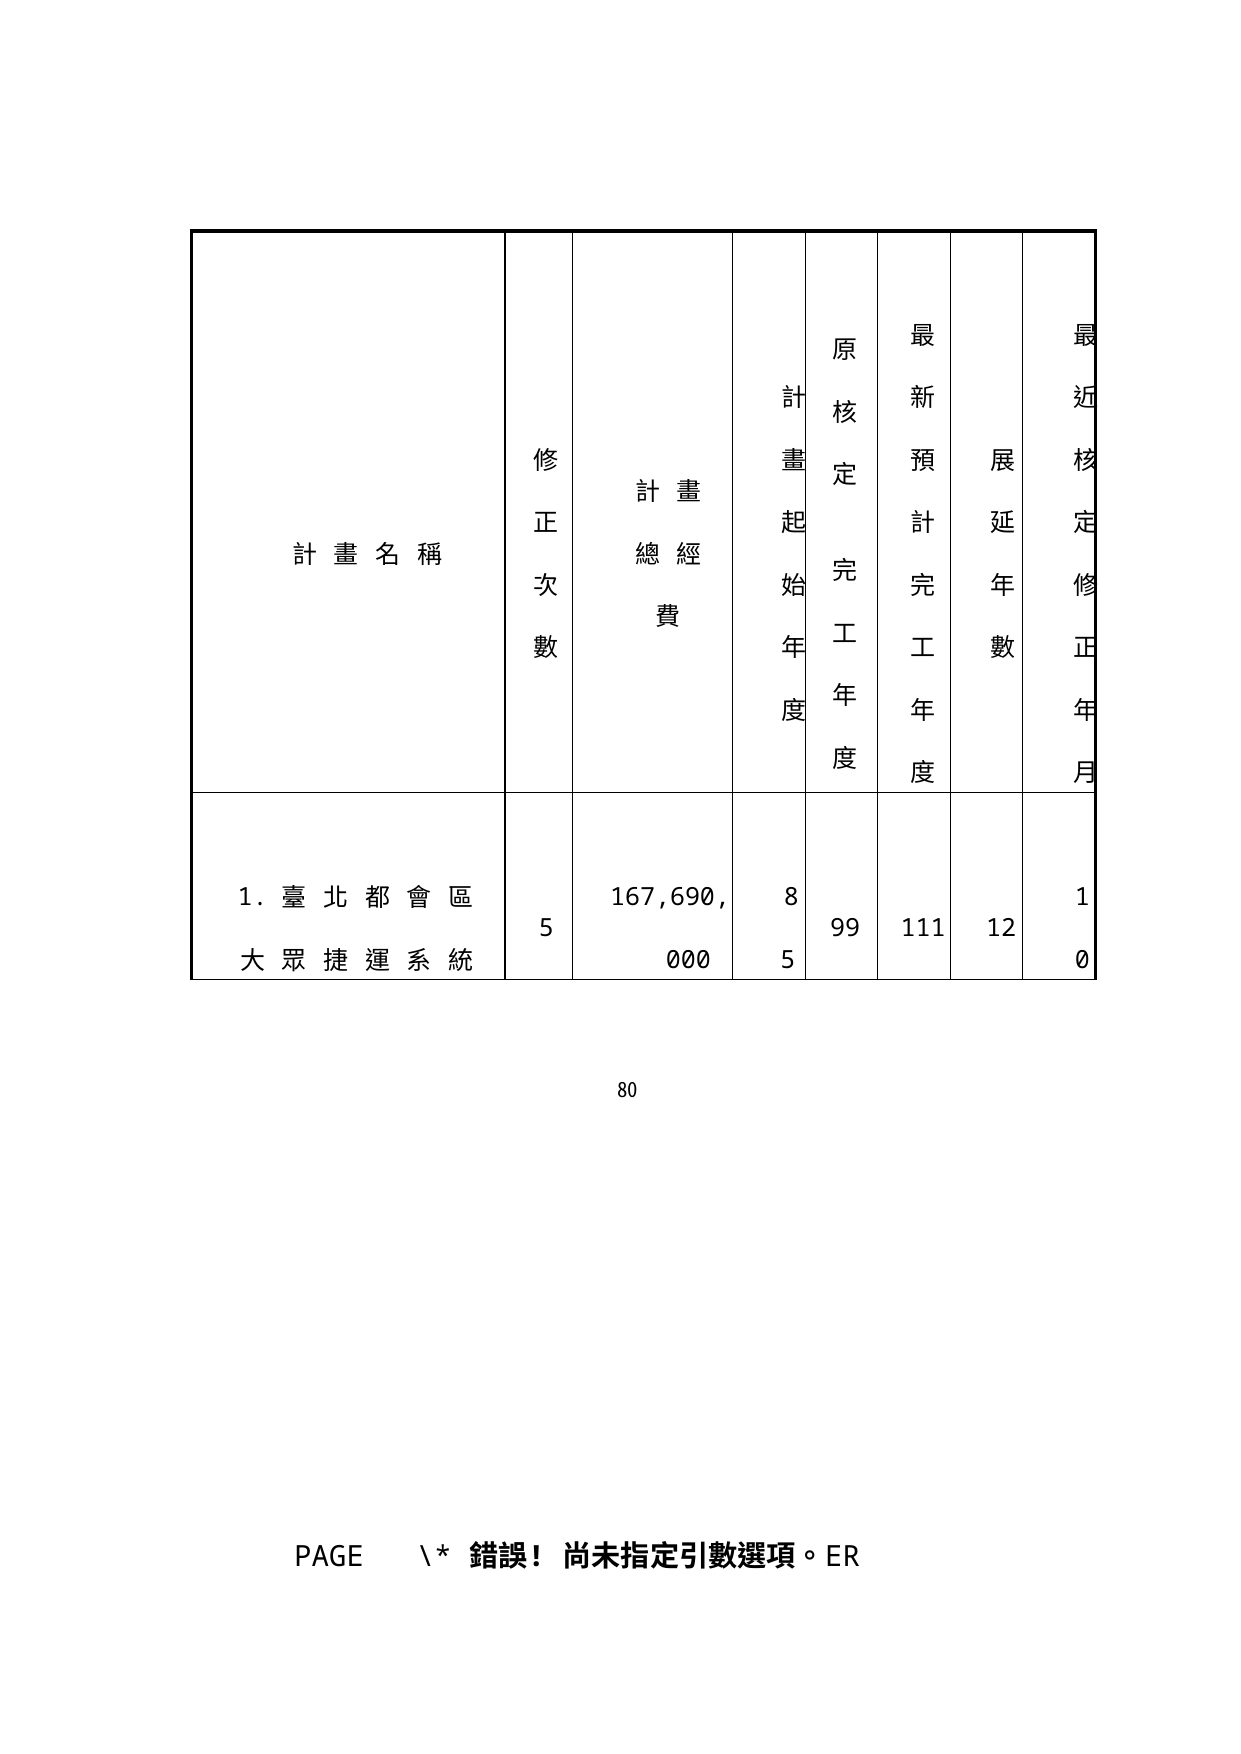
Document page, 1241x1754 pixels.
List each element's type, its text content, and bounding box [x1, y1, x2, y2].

table_cell 12 [951, 793, 1022, 979]
table_cell 167,690,000 [573, 793, 732, 979]
table_cell 99 [806, 793, 877, 979]
table_cell 1.臺北都會區大眾捷運系統 [193, 793, 504, 979]
table_header 計畫起始年度 [733, 233, 805, 792]
table_cell 85 [733, 793, 805, 979]
table_cell 10 [1023, 793, 1094, 979]
table_cell 111 [878, 793, 950, 979]
table_header 最近核定修正年月 [1023, 233, 1094, 792]
table_header 修正次數 [506, 233, 572, 792]
table_header 計畫總經費 [573, 233, 732, 792]
table_header 展延年數 [951, 233, 1022, 792]
table_header 計畫名稱 [193, 233, 504, 792]
table_header 原 核定 完工年度 [806, 233, 877, 792]
table_cell 5 [506, 793, 572, 979]
table_header 最新預計完工年度 [878, 233, 950, 792]
